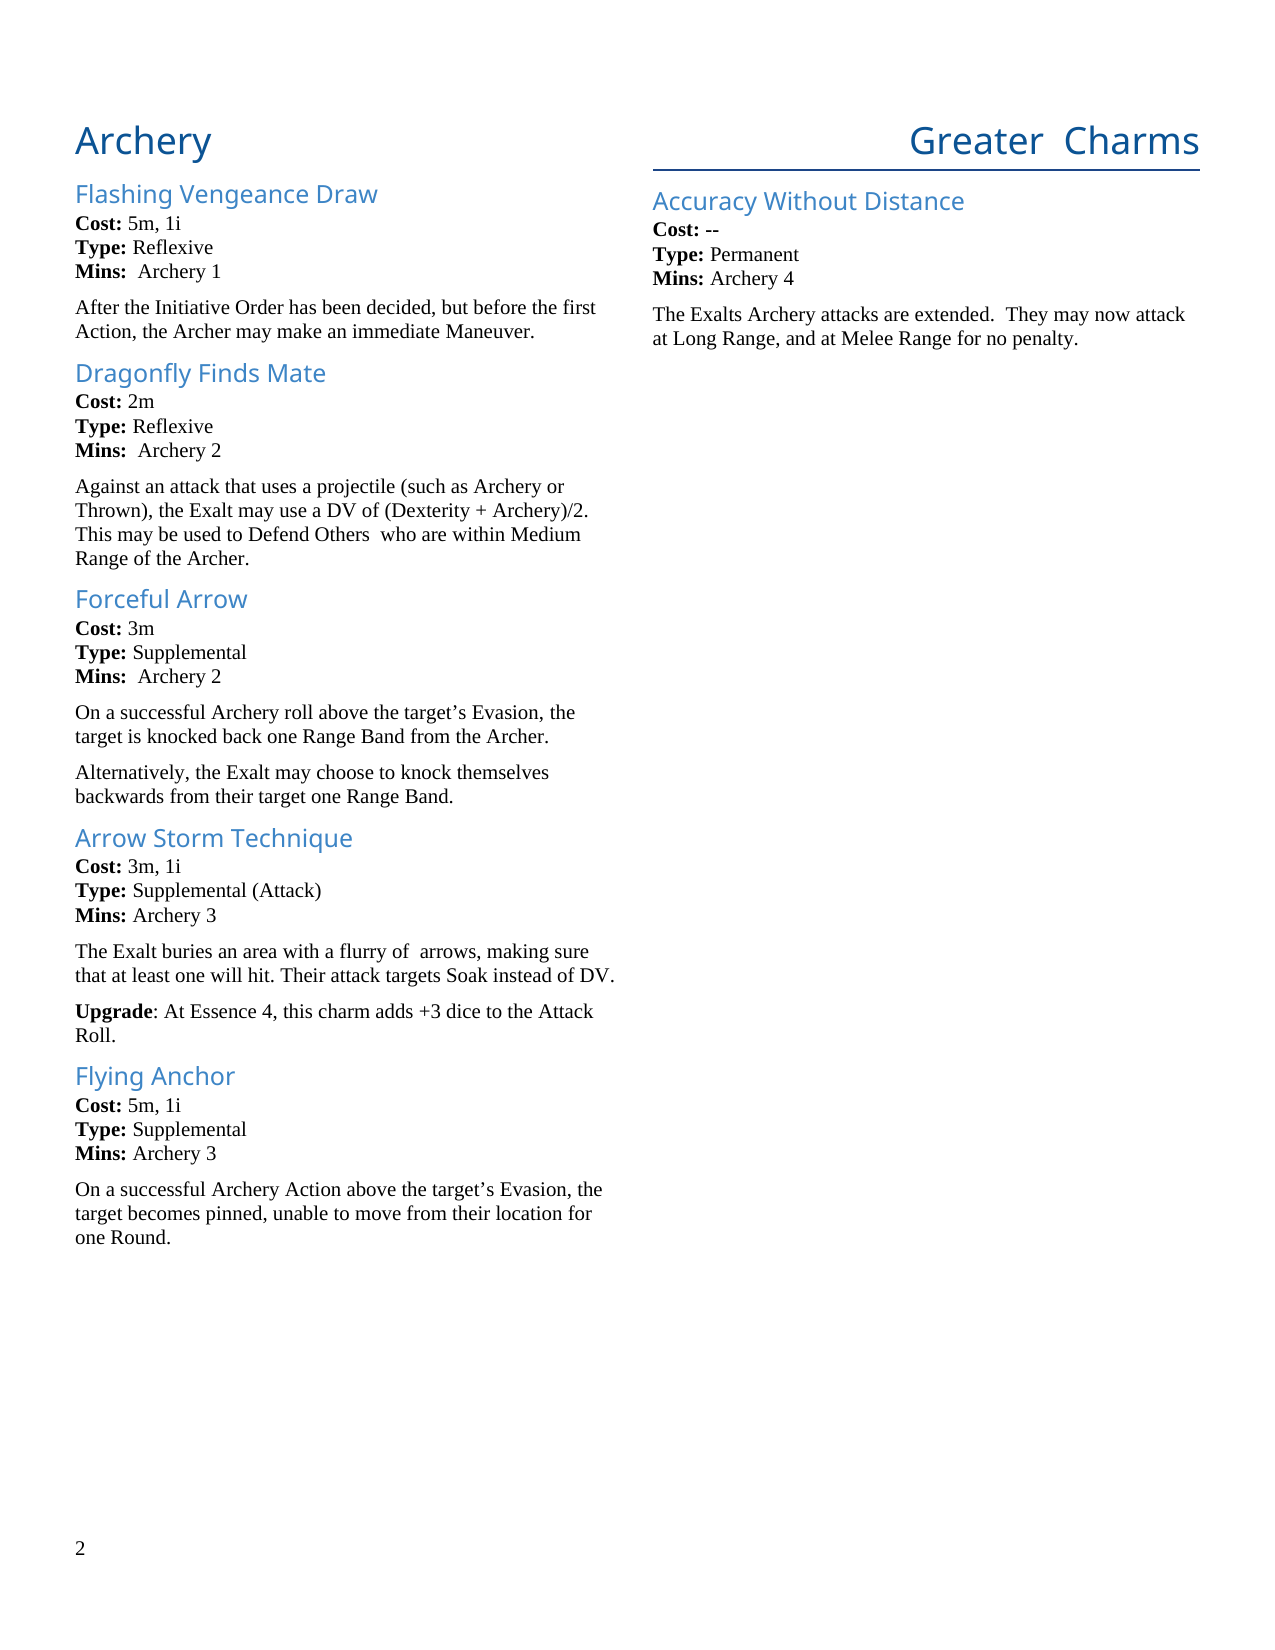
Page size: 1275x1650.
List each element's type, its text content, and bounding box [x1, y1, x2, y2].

subtitle Accuracy Without Distance [652, 183, 1200, 217]
text Cost: -- Type: Permanent Mins: Archery 4 [652, 217, 1200, 289]
subtitle Dragonfly Finds Mate [75, 355, 622, 389]
subtitle Flashing Vengeance Draw [75, 177, 622, 211]
text Cost: 5m, 1i Type: Reflexive Mins: Archery 1 [75, 211, 622, 283]
subtitle Arrow Storm Technique [75, 820, 622, 854]
text Against an attack that uses a projectile (such as Archery or Thrown), the Exalt may use a DV of (Dexterity + Archery)/2. This may be used to Defend Others who are within Medium Range of the Archer. [75, 474, 622, 570]
text Cost: 3m Type: Supplemental Mins: Archery 2 [75, 616, 622, 688]
subtitle Forceful Arrow [75, 582, 622, 616]
text Alternatively, the Exalt may choose to knock themselves backwards from their target one Range Band. [75, 760, 622, 808]
text Cost: 5m, 1i Type: Supplemental Mins: Archery 3 [75, 1093, 622, 1165]
subtitle Greater Charms [652, 114, 1200, 171]
text Cost: 2m Type: Reflexive Mins: Archery 2 [75, 389, 622, 462]
text The Exalts Archery attacks are extended. They may now attack at Long Range, and at Melee Range for no penalty. [652, 302, 1200, 350]
subtitle Archery [75, 114, 622, 165]
text Upgrade: At Essence 4, this charm adds +3 dice to the Attack Roll. [75, 999, 622, 1047]
text On a successful Archery Action above the target’s Evasion, the target becomes pinned, unable to move from their location for one Round. [75, 1177, 622, 1249]
text Cost: 3m, 1i Type: Supplemental (Attack) Mins: Archery 3 [75, 854, 622, 927]
subtitle Flying Anchor [75, 1059, 622, 1093]
text On a successful Archery roll above the target’s Evasion, the target is knocked back one Range Band from the Archer. [75, 700, 622, 748]
text After the Initiative Order has been decided, but before the first Action, the Archer may make an immediate Maneuver. [75, 295, 622, 343]
text The Exalt buries an area with a flurry of arrows, making sure that at least one will hit. Their attack targets Soak instead of DV. [75, 938, 622, 987]
